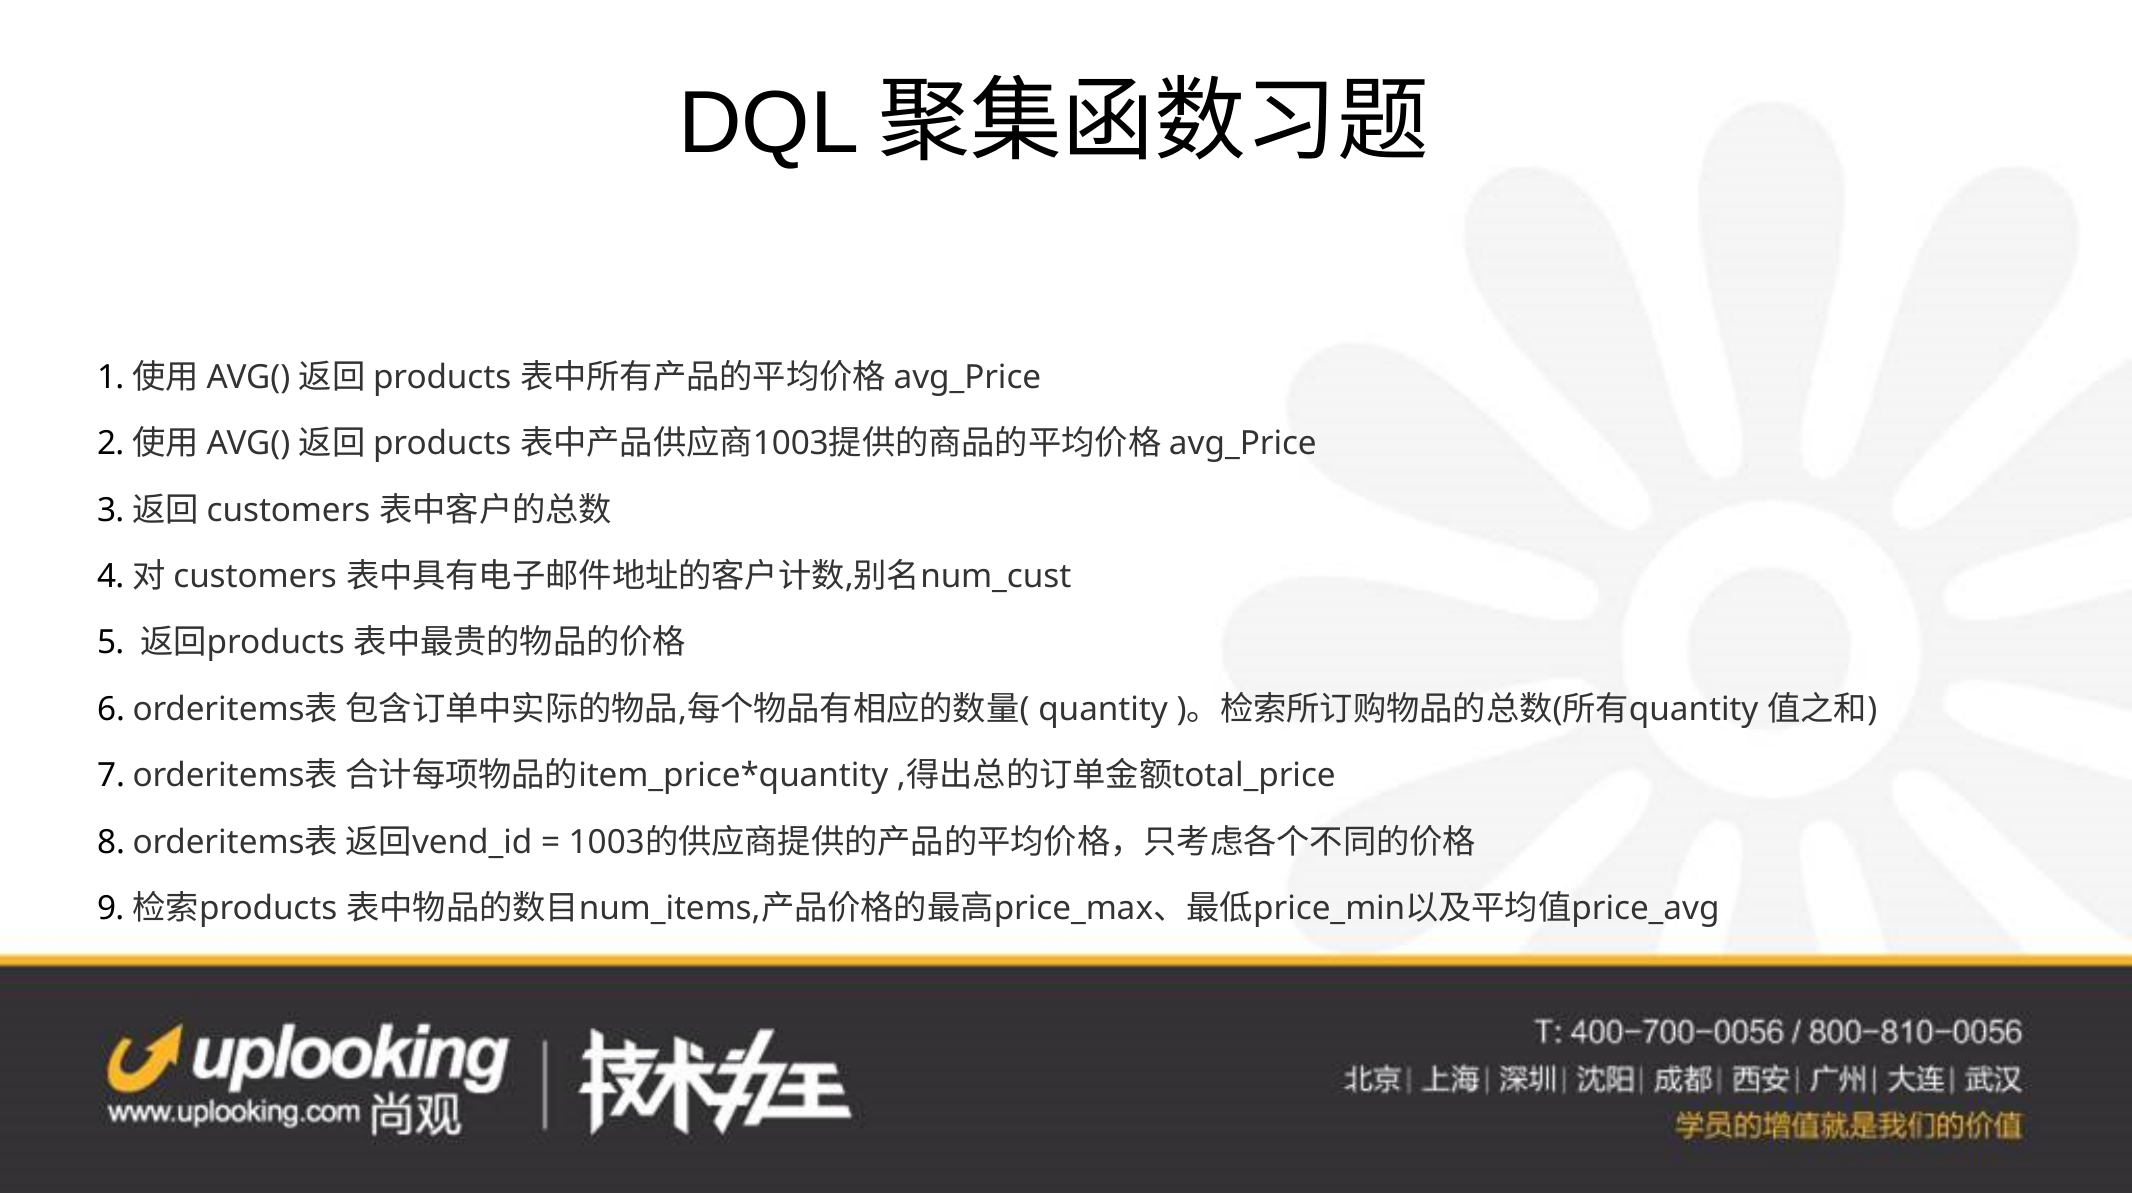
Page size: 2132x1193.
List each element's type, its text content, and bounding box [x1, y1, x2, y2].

title DQL聚集函数习题 [94, 13, 2014, 213]
text_box 使用 AVG() 返回 products 表中所有产品的平均价格 avg_Price 使用 AVG() 返回 products 表中产品供应商1003提供的商品的平均价格 avg_Price 返回 customers 表中客户的总数 对 customers 表中具有电子邮件地址的客户计数,别名num_cust 返回products 表中最贵的物品的价格 orderitems表 包含订单中实际的物品,每个物品有相应的数量( quantity )。检索所订购物品的总数(所有quantity 值之和) orderitems表 合计每项物品的item_price*quantity ,得出总的订单金额total_price orderitems表 返回vend_id = 1003的供应商提供的产品的平均价格，只考虑各个不同的价格 检索products 表中物品的数目num_items,产品价格的最高price_max、最低price_min以及平均值price_avg [82, 342, 2072, 1086]
picture [0, 0, 2132, 1193]
